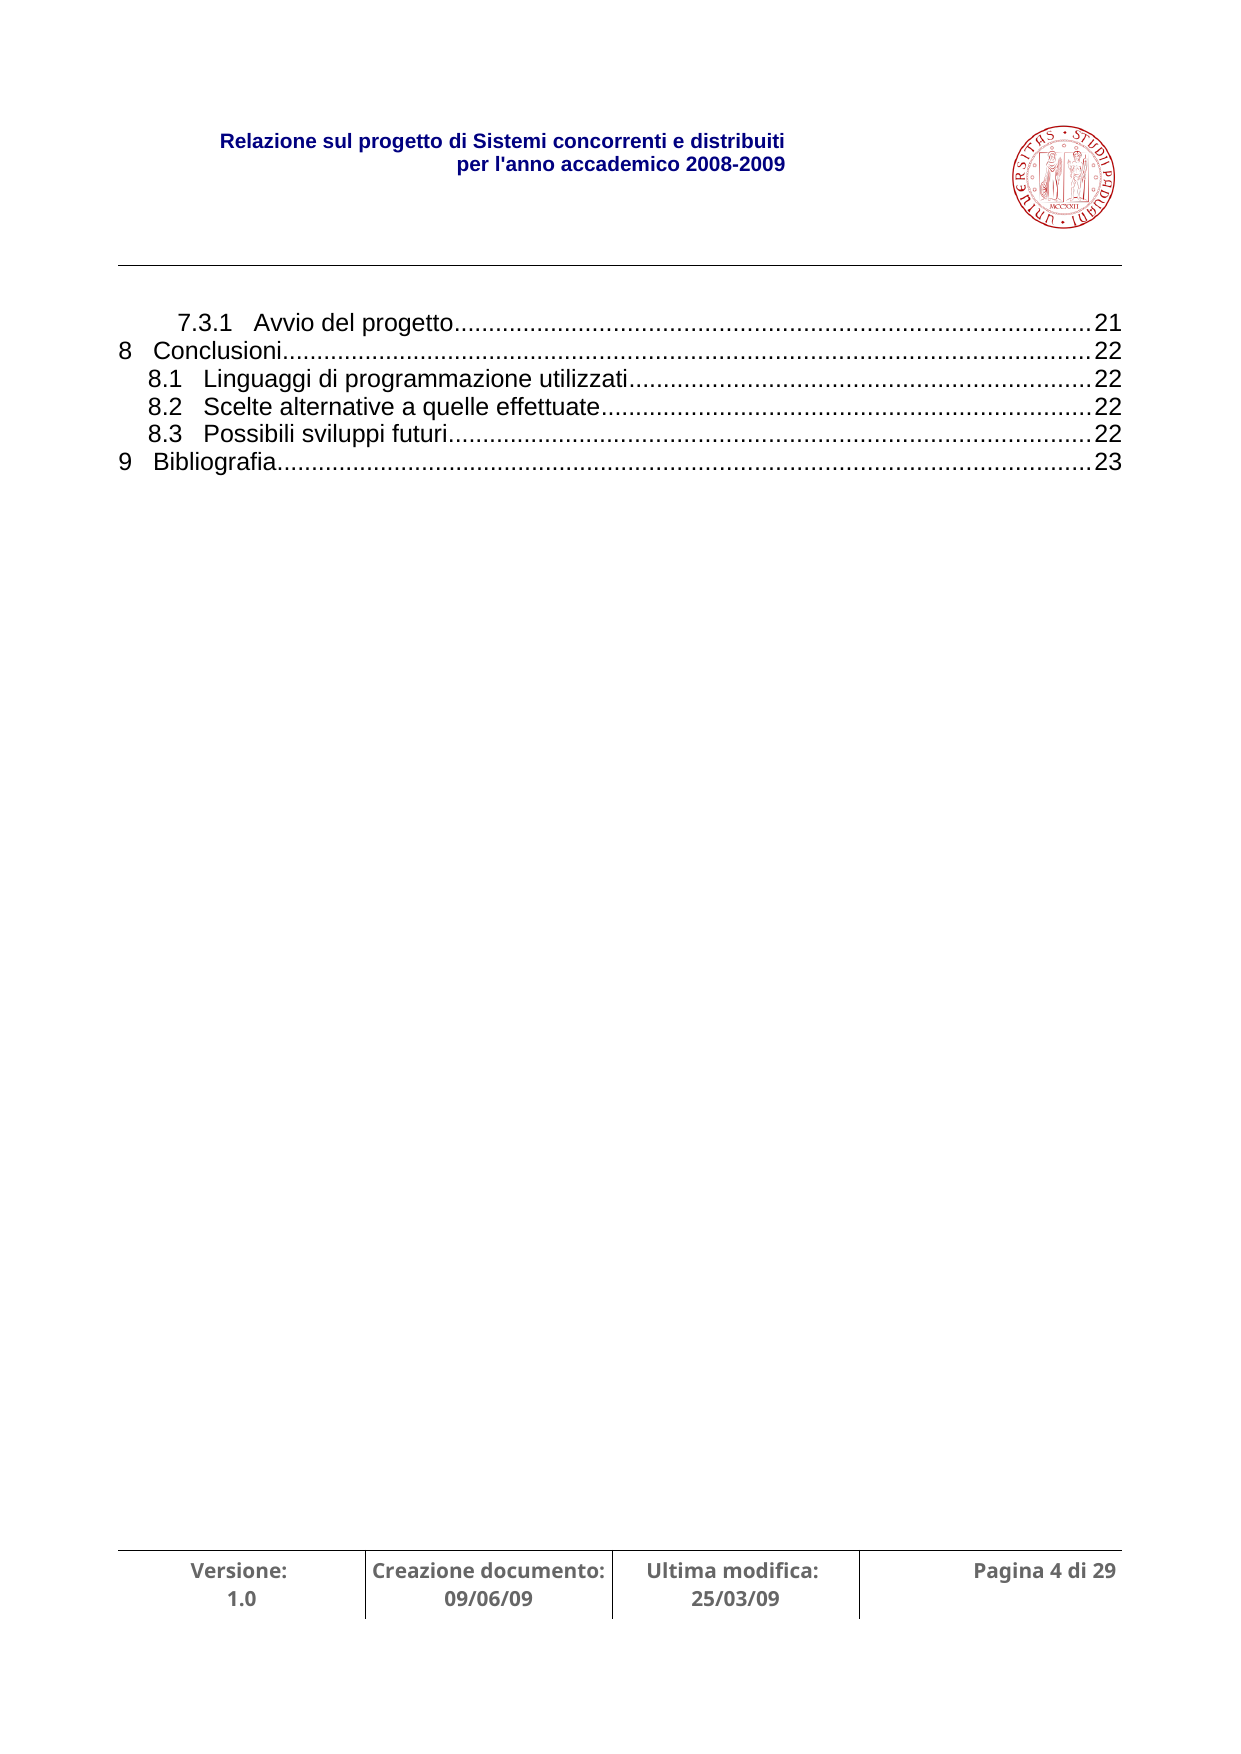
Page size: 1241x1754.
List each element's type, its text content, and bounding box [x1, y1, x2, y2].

text 8 Conclusioni 22 [118, 337, 1122, 364]
text 7.3.1 Avvio del progetto 21 [177, 309, 1122, 337]
text 8.1 Linguaggi di programmazione utilizzati 22 [148, 364, 1122, 392]
text 8.3 Possibili sviluppi futuri 22 [148, 420, 1122, 448]
text 9 Bibliografia 23 [118, 448, 1122, 476]
picture [1010, 123, 1117, 231]
text 8.2 Scelte alternative a quelle effettuate 22 [148, 392, 1122, 420]
